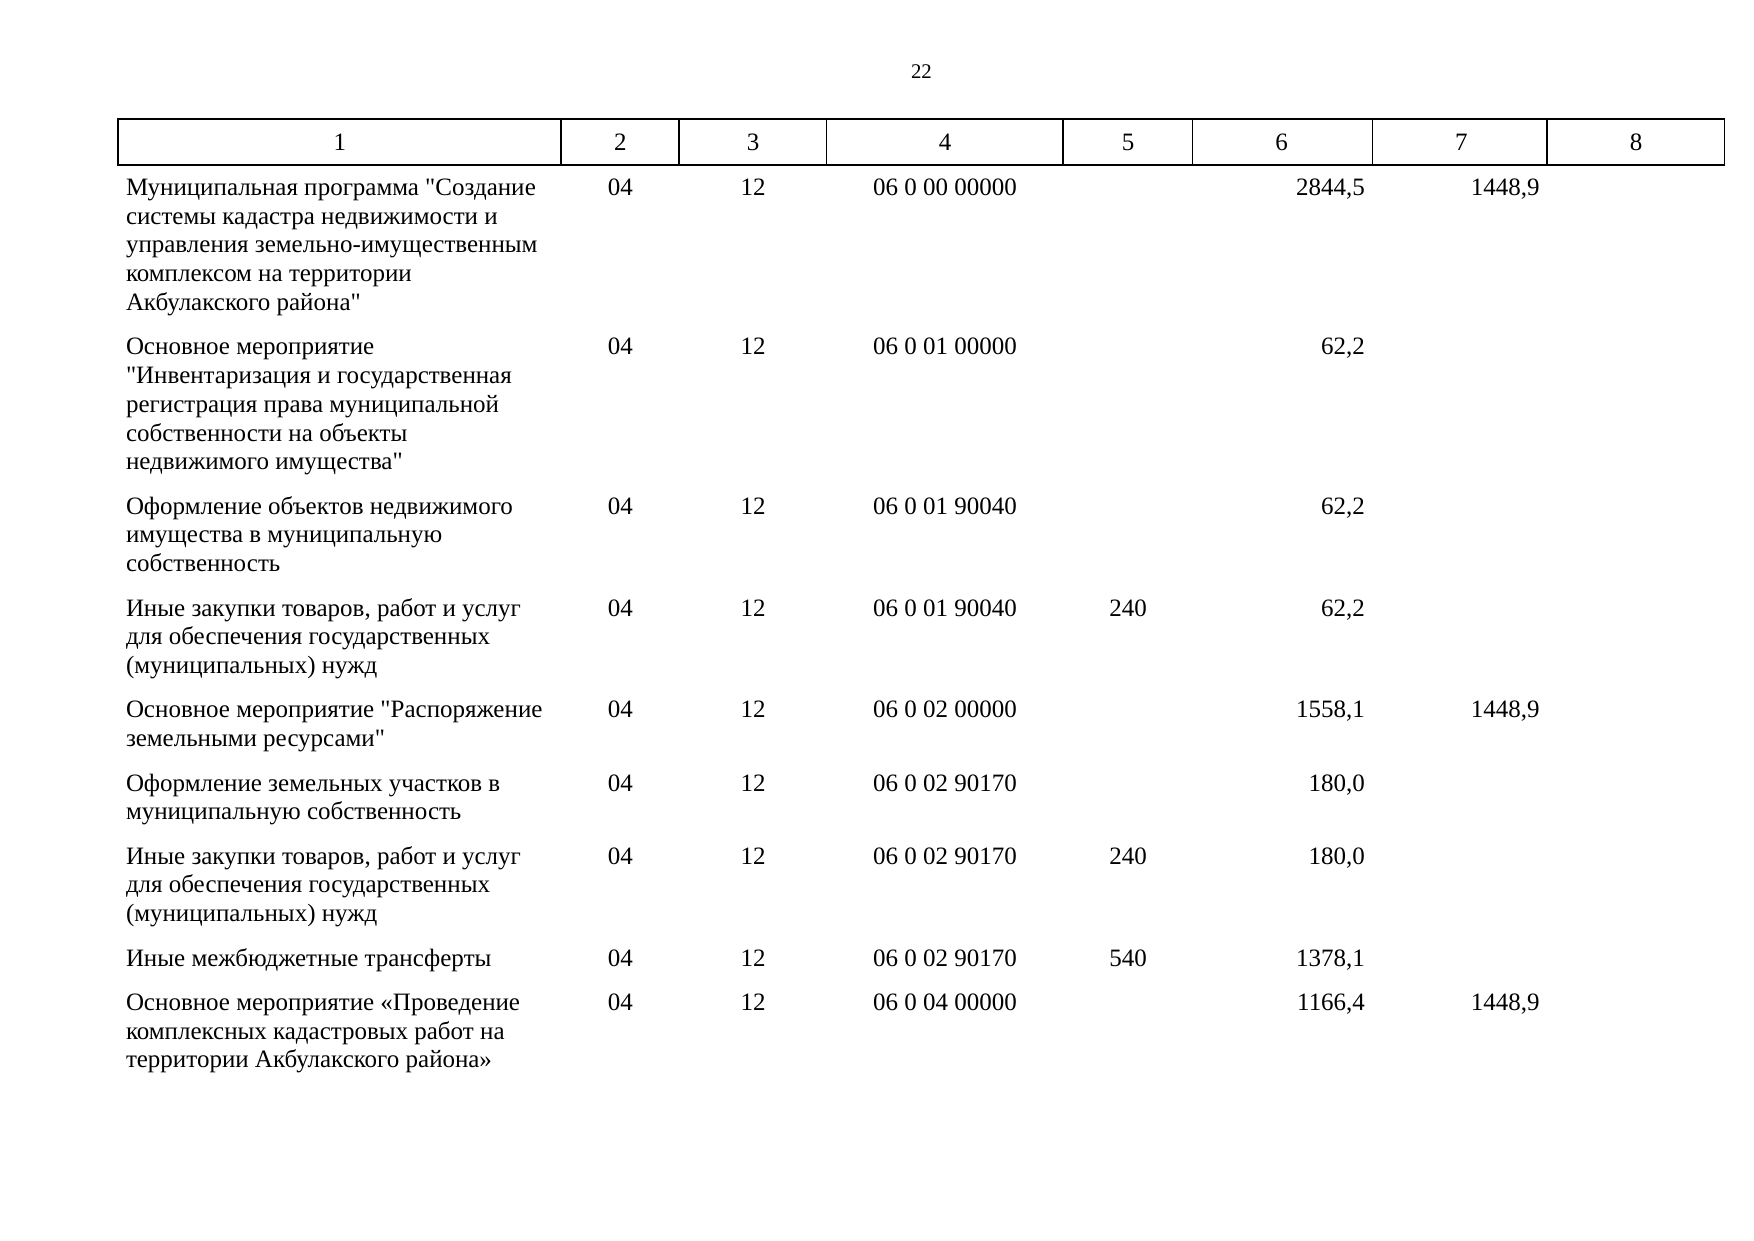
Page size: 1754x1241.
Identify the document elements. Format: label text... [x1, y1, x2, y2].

table_cell 12 [679, 979, 827, 1081]
table_cell 540 [1063, 935, 1193, 979]
table_cell 12 [679, 166, 827, 323]
table_cell 04 [561, 166, 679, 323]
table_header 1 [126, 128, 553, 156]
table_header [1193, 120, 1372, 164]
table_cell [1372, 760, 1547, 833]
table_cell 62,2 [1193, 324, 1372, 483]
table_cell Оформление объектов недвижимого имущества в муниципальную собственность [118, 483, 561, 585]
table_cell Оформление земельных участков в муниципальную собственность [118, 760, 561, 833]
table_cell 1558,1 [1193, 687, 1372, 760]
table_cell 06 0 00 00000 [827, 166, 1063, 323]
table_cell [1547, 585, 1724, 687]
table_cell 12 [679, 324, 827, 483]
table_cell 12 [679, 935, 827, 979]
table_cell 12 [679, 483, 827, 585]
table_cell 04 [561, 687, 679, 760]
table_cell [1063, 483, 1193, 585]
table_cell Иные межбюджетные трансферты [118, 935, 561, 979]
table_cell [1372, 585, 1547, 687]
table_cell [1372, 935, 1547, 979]
table_cell 06 0 01 90040 [827, 483, 1063, 585]
table_cell 06 0 02 00000 [827, 687, 1063, 760]
table_cell [1547, 166, 1724, 323]
table_cell 06 0 04 00000 [827, 979, 1063, 1081]
table_cell 1448,9 [1372, 687, 1547, 760]
table_cell 06 0 01 00000 [827, 324, 1063, 483]
table_cell 62,2 [1193, 483, 1372, 585]
table_cell [1547, 935, 1724, 979]
table_cell Основное мероприятие «Проведение комплексных кадастровых работ на территории Акбулакского района» [118, 979, 561, 1081]
table_header [119, 120, 560, 164]
table_cell Основное мероприятие "Распоряжение земельными ресурсами" [118, 687, 561, 760]
table_cell 62,2 [1193, 585, 1372, 687]
table_header 5 [1071, 128, 1185, 156]
table_header 2 [569, 128, 671, 156]
table_cell 240 [1063, 585, 1193, 687]
table_header 8 [1555, 128, 1716, 156]
table_cell [1547, 687, 1724, 760]
table_header 6 [1201, 128, 1362, 156]
table_header [1373, 120, 1546, 164]
table_cell 1448,9 [1372, 166, 1547, 323]
table_header [1548, 120, 1724, 164]
table_cell [1063, 166, 1193, 323]
table_cell 06 0 02 90170 [827, 935, 1063, 979]
table_cell 1166,4 [1193, 979, 1372, 1081]
table_header 4 [835, 128, 1055, 156]
table_cell [1063, 979, 1193, 1081]
table_cell [1063, 324, 1193, 483]
table_cell 1378,1 [1193, 935, 1372, 979]
table_cell [1372, 483, 1547, 585]
table_cell Иные закупки товаров, работ и услуг для обеспечения государственных (муниципальных) нужд [118, 585, 561, 687]
table_cell 06 0 02 90170 [827, 760, 1063, 833]
table_cell [1547, 324, 1724, 483]
table_header [680, 120, 826, 164]
table_cell Основное мероприятие "Инвентаризация и государственная регистрация права муниципальной собственности на объекты недвижимого имущества" [118, 324, 561, 483]
table_cell [1372, 324, 1547, 483]
table_cell 1448,9 [1372, 979, 1547, 1081]
table_cell 180,0 [1193, 760, 1372, 833]
table_cell [1547, 760, 1724, 833]
table_cell 04 [561, 935, 679, 979]
table_cell [1063, 687, 1193, 760]
table_cell 04 [561, 979, 679, 1081]
table_header 7 [1380, 128, 1542, 156]
table_cell 04 [561, 483, 679, 585]
table_cell 04 [561, 585, 679, 687]
table_cell Муниципальная программа "Создание системы кадастра недвижимости и управления земельно-имущественным комплексом на территории Акбулакского района" [118, 166, 561, 323]
table_header [562, 120, 678, 164]
table_cell 06 0 01 90040 [827, 585, 1063, 687]
table_cell 180,0 [1193, 833, 1372, 935]
table_cell 06 0 02 90170 [827, 833, 1063, 935]
table_header [1064, 120, 1192, 164]
table_cell [1547, 833, 1724, 935]
table_cell [1547, 483, 1724, 585]
table_header [827, 120, 1062, 164]
table_cell 04 [561, 833, 679, 935]
table_cell Иные закупки товаров, работ и услуг для обеспечения государственных (муниципальных) нужд [118, 833, 561, 935]
table_cell 04 [561, 324, 679, 483]
table_cell 04 [561, 760, 679, 833]
table_cell [1372, 833, 1547, 935]
table_header 3 [687, 128, 819, 156]
table_cell 240 [1063, 833, 1193, 935]
table_cell 12 [679, 833, 827, 935]
table_cell 12 [679, 585, 827, 687]
table_cell [1063, 760, 1193, 833]
table_cell 12 [679, 760, 827, 833]
table_cell 2844,5 [1193, 166, 1372, 323]
table_cell 12 [679, 687, 827, 760]
table_cell [1547, 979, 1724, 1081]
